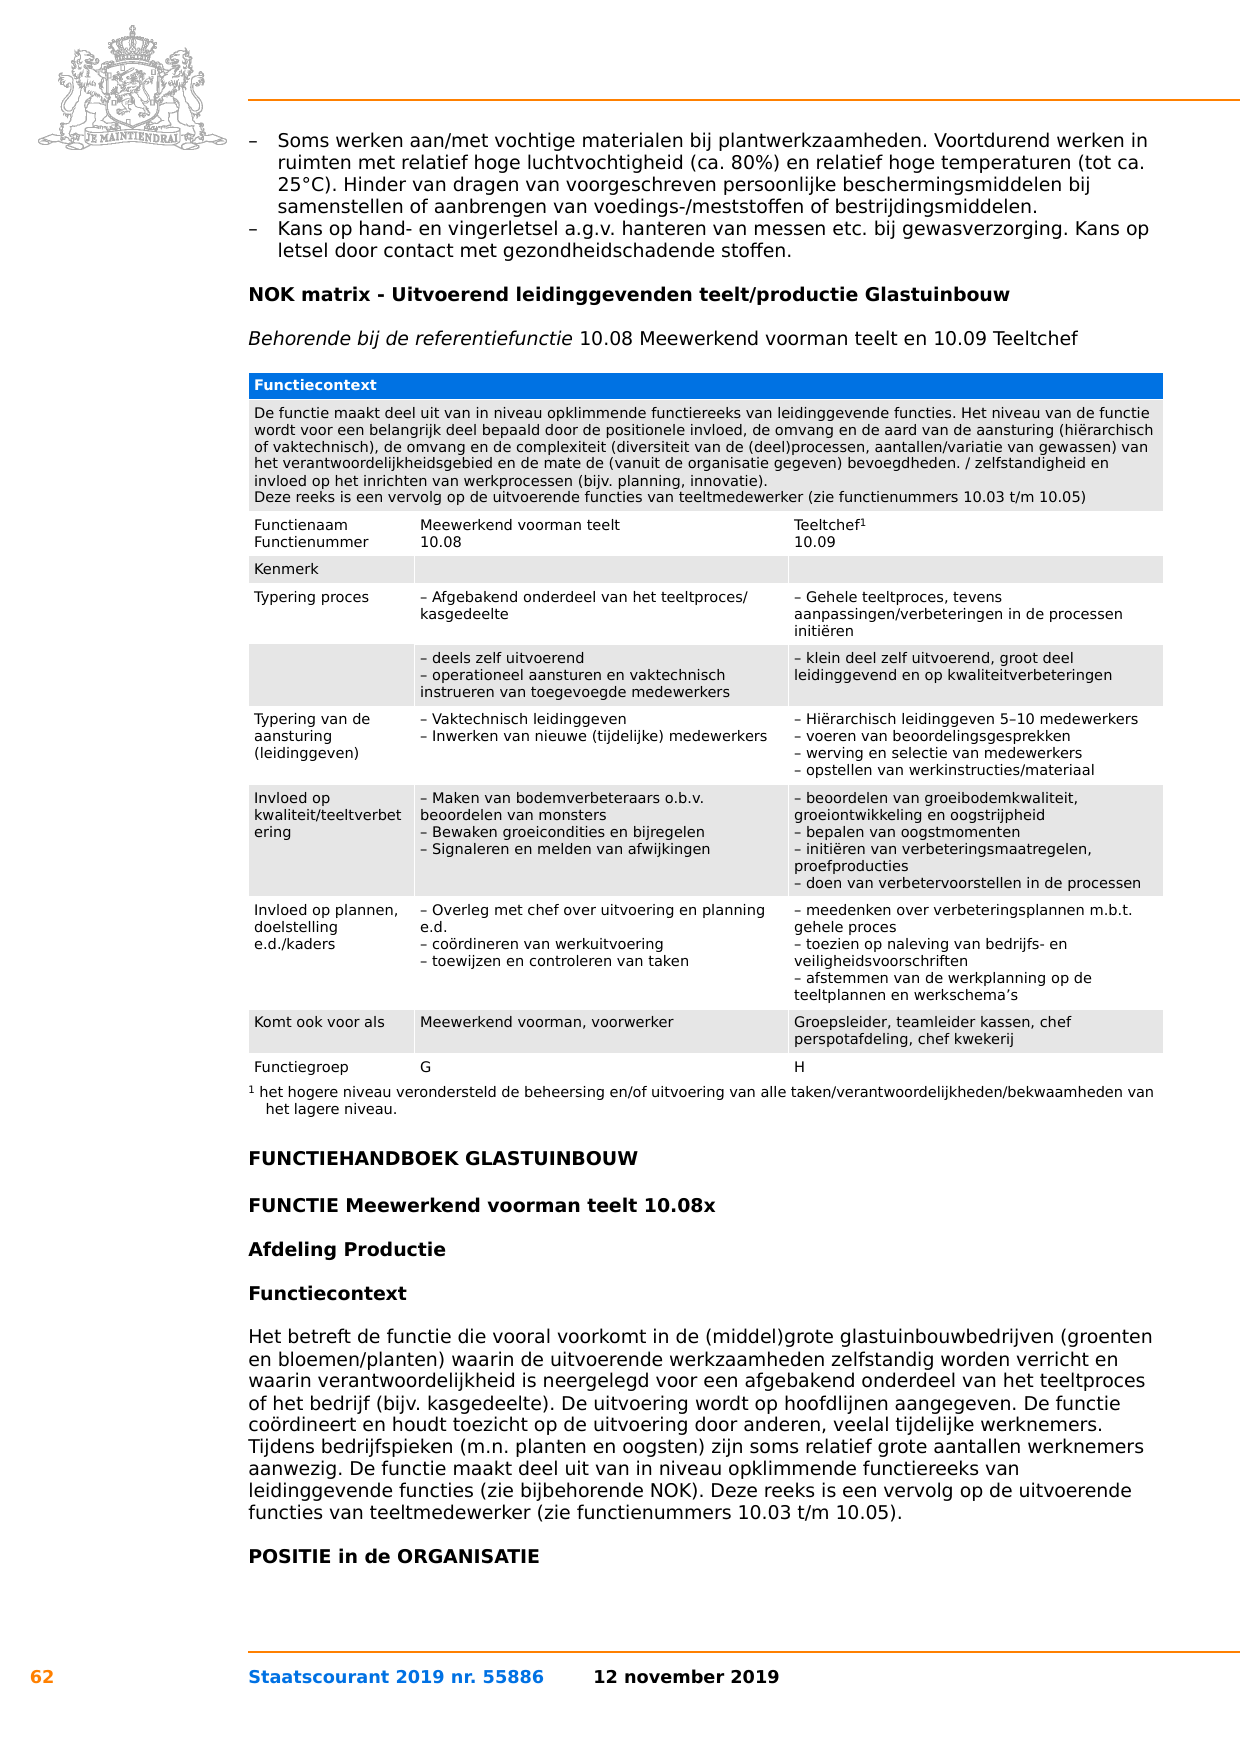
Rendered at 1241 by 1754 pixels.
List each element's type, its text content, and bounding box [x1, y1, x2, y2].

subtitle FUNCTIEHANDBOEK GLASTUINBOUW [248, 1148, 1163, 1170]
table_cell – meedenken over verbeteringsplannen m.b.t. gehele proces – toezien op naleving van bedrijfs- en veiligheidsvoorschriften – afstemmen van de werkplanning op de teeltplannen en werkschema’s [789, 897, 1163, 1008]
table_cell De functie maakt deel uit van in niveau opklimmende functiereeks van leidinggevende functies. Het niveau van de functie wordt voor een belangrijk deel bepaald door de positionele invloed, de omvang en de aard van de aansturing (hiërarchisch of vaktechnisch), de omvang en de complexiteit (diversiteit van de (deel)processen, aantallen/variatie van gewassen) van het verantwoordelijkheidsgebied en de mate de (vanuit de organisatie gegeven) bevoegdheden. / zelfstandigheid en invloed op het inrichten van werkprocessen (bijv. planning, innovatie). Deze reeks is een vervolg op de uitvoerende functies van teeltmedewerker (zie functienummers 10.03 t/m 10.05) [249, 400, 1163, 511]
text Behorende bij de referentiefunctie 10.08 Meewerkend voorman teelt en 10.09 Teeltchef [248, 327, 1163, 349]
table_cell – beoordelen van groeibodemkwaliteit, groeiontwikkeling en oogstrijpheid – bepalen van oogstmomenten – initiëren van verbeteringsmaatregelen, proefproducties – doen van verbetervoorstellen in de processen [789, 785, 1163, 896]
table_cell Komt ook voor als [249, 1010, 414, 1053]
text Afdeling Productie [248, 1239, 1163, 1261]
text NOK matrix - Uitvoerend leidinggevenden teelt/productie Glastuinbouw [248, 284, 1163, 306]
picture [38, 25, 227, 150]
table_cell [789, 556, 1163, 583]
table_cell Typering van de aansturing (leidinggeven) [249, 707, 414, 784]
table_cell Functiegroep [249, 1054, 414, 1080]
table_cell Invloed op kwaliteit/teeltverbetering [249, 785, 414, 896]
table_cell Kenmerk [249, 556, 414, 583]
table_cell – Gehele teeltproces, tevens aanpassingen/verbeteringen in de processen initiëren [789, 584, 1163, 644]
table_cell Meewerkend voorman teelt 10.08 [415, 512, 788, 555]
table_cell G [415, 1054, 788, 1080]
text POSITIE in de ORGANISATIE [248, 1546, 1163, 1568]
text – Kans op hand- en vingerletsel a.g.v. hanteren van messen etc. bij gewasverzorging. Kans op letsel door contact met gezondheidschadende stoffen. [248, 218, 1163, 262]
table_cell Meewerkend voorman, voorwerker [415, 1010, 788, 1053]
table_cell [415, 556, 788, 583]
table_cell – Vaktechnisch leidinggeven – Inwerken van nieuwe (tijdelijke) medewerkers [415, 707, 788, 784]
table_cell – deels zelf uitvoerend – operationeel aansturen en vaktechnisch instrueren van toegevoegde medewerkers [415, 645, 788, 706]
table_cell H [789, 1054, 1163, 1080]
text Het betreft de functie die vooral voorkomt in de (middel)grote glastuinbouwbedrijven (groenten en bloemen/planten) waarin de uitvoerende werkzaamheden zelfstandig worden verricht en waarin verantwoordelijkheid is neergelegd voor een afgebakend onderdeel van het teeltproces of het bedrijf (bijv. kasgedeelte). De uitvoering wordt op hoofdlijnen aangegeven. De functie coördineert en houdt toezicht op de uitvoering door anderen, veelal tijdelijke werknemers. Tijdens bedrijfspieken (m.n. planten en oogsten) zijn soms relatief grote aantallen werknemers aanwezig. De functie maakt deel uit van in niveau opklimmende functiereeks van leidinggevende functies (zie bijbehorende NOK). Deze reeks is een vervolg op de uitvoerende functies van teeltmedewerker (zie functienummers 10.03 t/m 10.05). [248, 1326, 1163, 1524]
table_cell 1 het hogere niveau verondersteld de beheersing en/of uitvoering van alle taken/verantwoordelijkheden/bekwaamheden van het lagere niveau. [248, 1081, 1163, 1118]
table_cell – klein deel zelf uitvoerend, groot deel leidinggevend en op kwaliteitverbeteringen [789, 645, 1163, 706]
text Functiecontext [248, 1283, 1163, 1304]
table_cell Invloed op plannen, doelstelling e.d./kaders [249, 897, 414, 1008]
table_cell Teeltchef1 10.09 [789, 512, 1163, 555]
table_cell – Hiërarchisch leidinggeven 5–10 medewerkers – voeren van beoordelingsgesprekken – werving en selectie van medewerkers – opstellen van werkinstructies/materiaal [789, 707, 1163, 784]
table_cell – Maken van bodemverbeteraars o.b.v. beoordelen van monsters – Bewaken groeicondities en bijregelen – Signaleren en melden van afwijkingen [415, 785, 788, 896]
text – Soms werken aan/met vochtige materialen bij plantwerkzaamheden. Voortdurend werken in ruimten met relatief hoge luchtvochtigheid (ca. 80%) en relatief hoge temperaturen (tot ca. 25°C). Hinder van dragen van voorgeschreven persoonlijke beschermingsmiddelen bij samenstellen of aanbrengen van voedings-/meststoffen of bestrijdingsmiddelen. [248, 130, 1163, 218]
table_cell Functienaam Functienummer [249, 512, 414, 555]
table_cell – Afgebakend onderdeel van het teeltproces/ kasgedeelte [415, 584, 788, 644]
table_cell Groepsleider, teamleider kassen, chef perspotafdeling, chef kwekerij [789, 1010, 1163, 1053]
table_header Functiecontext [249, 373, 1163, 399]
text FUNCTIE Meewerkend voorman teelt 10.08x [248, 1195, 1163, 1217]
table_cell Typering proces [249, 584, 414, 644]
table_cell – Overleg met chef over uitvoering en planning e.d. – coördineren van werkuitvoering – toewijzen en controleren van taken [415, 897, 788, 1008]
